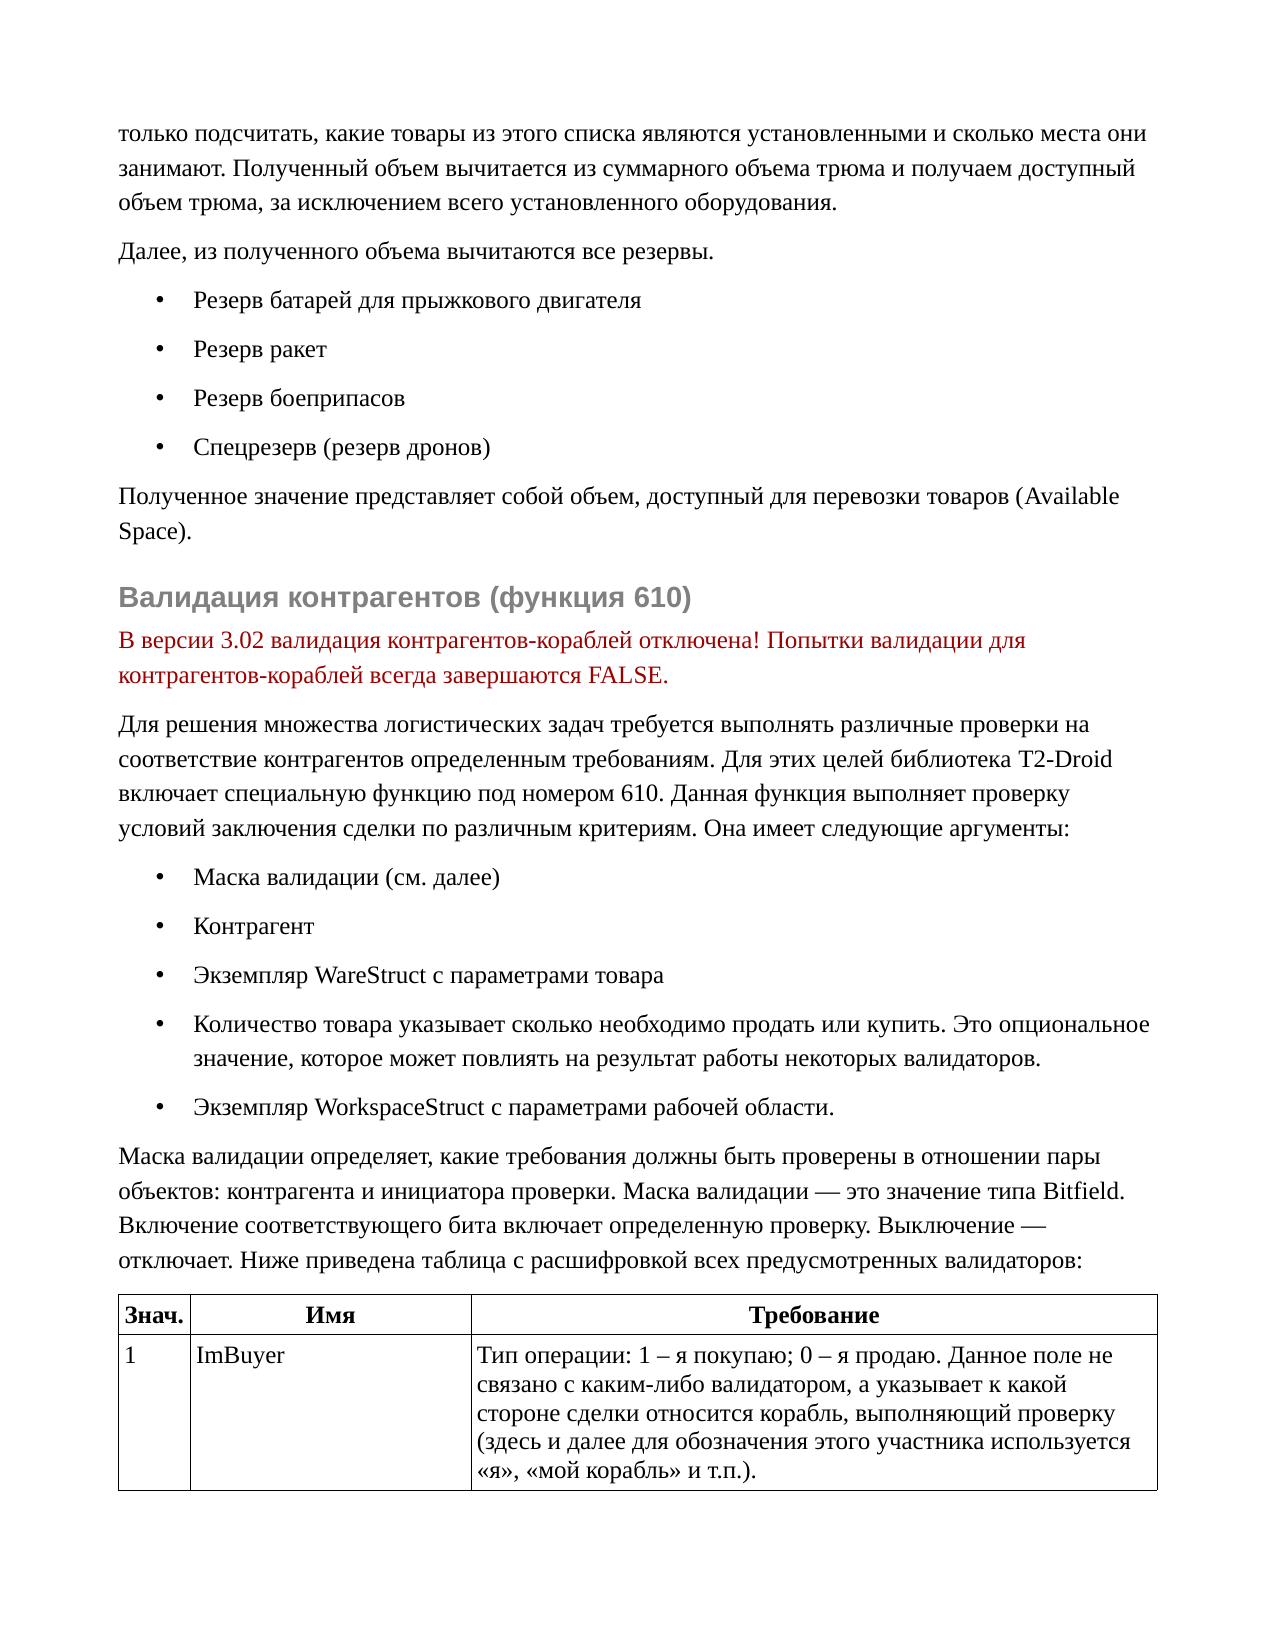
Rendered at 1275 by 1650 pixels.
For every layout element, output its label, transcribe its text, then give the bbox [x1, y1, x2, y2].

list Экземпляр WorkspaceStruct с параметрами рабочей области. [156, 1092, 1157, 1121]
list Резерв батарей для прыжкового двигателя [156, 285, 1157, 314]
list Количество товара указывает сколько необходимо продать или купить. Это опциональное значение, которое может повлиять на результат работы некоторых валидаторов. [156, 1009, 1157, 1072]
list Резерв ракет [156, 334, 1157, 363]
text Маска валидации определяет, какие требования должны быть проверены в отношении пары объектов: контрагента и инициатора проверки. Маска валидации — это значение типа Bitfield. Включение соответствующего бита включает определенную проверку. Выключение — отключает. Ниже приведена таблица c расшифровкой всех предусмотренных валидаторов: [118, 1141, 1157, 1274]
text Для решения множества логистических задач требуется выполнять различные проверки на соответствие контрагентов определенным требованиям. Для этих целей библиотека T2-Droid включает специальную функцию под номером 610. Данная функция выполняет проверку условий заключения сделки по различным критериям. Она имеет следующие аргументы: [118, 709, 1157, 841]
list Резерв боеприпасов [156, 383, 1157, 412]
table_cell 1 [119, 1335, 190, 1489]
text Полученное значение представляет собой объем, доступный для перевозки товаров (Available Space). [118, 481, 1157, 545]
text только подсчитать, какие товары из этого списка являются установленными и сколько места они занимают. Полученный объем вычитается из суммарного объема трюма и получаем доступный объем трюма, за исключением всего установленного оборудования. [118, 118, 1157, 216]
table_cell ImBuyer [191, 1335, 471, 1489]
list Экземпляр WareStruct с параметрами товара [156, 960, 1157, 988]
list Маска валидации (см. далее) [156, 862, 1157, 890]
list Спецрезерв (резерв дронов) [156, 432, 1157, 461]
table_header Имя [191, 1295, 471, 1334]
text В версии 3.02 валидация контрагентов-кораблей отключена! Попытки валидации для контрагентов-кораблей всегда завершаются FALSE. [118, 626, 1157, 689]
table_header Требование [472, 1295, 1157, 1334]
subtitle Валидация контрагентов (функция 610) [118, 579, 1157, 613]
text Далее, из полученного объема вычитаются все резервы. [118, 236, 1157, 265]
table_header Знач. [119, 1295, 190, 1334]
table_cell Тип операции: 1 – я покупаю; 0 – я продаю. Данное поле не связано с каким-либо валидатором, а указывает к какой стороне сделки относится корабль, выполняющий проверку (здесь и далее для обозначения этого участника используется «я», «мой корабль» и т.п.). [472, 1335, 1157, 1489]
list Контрагент [156, 911, 1157, 939]
